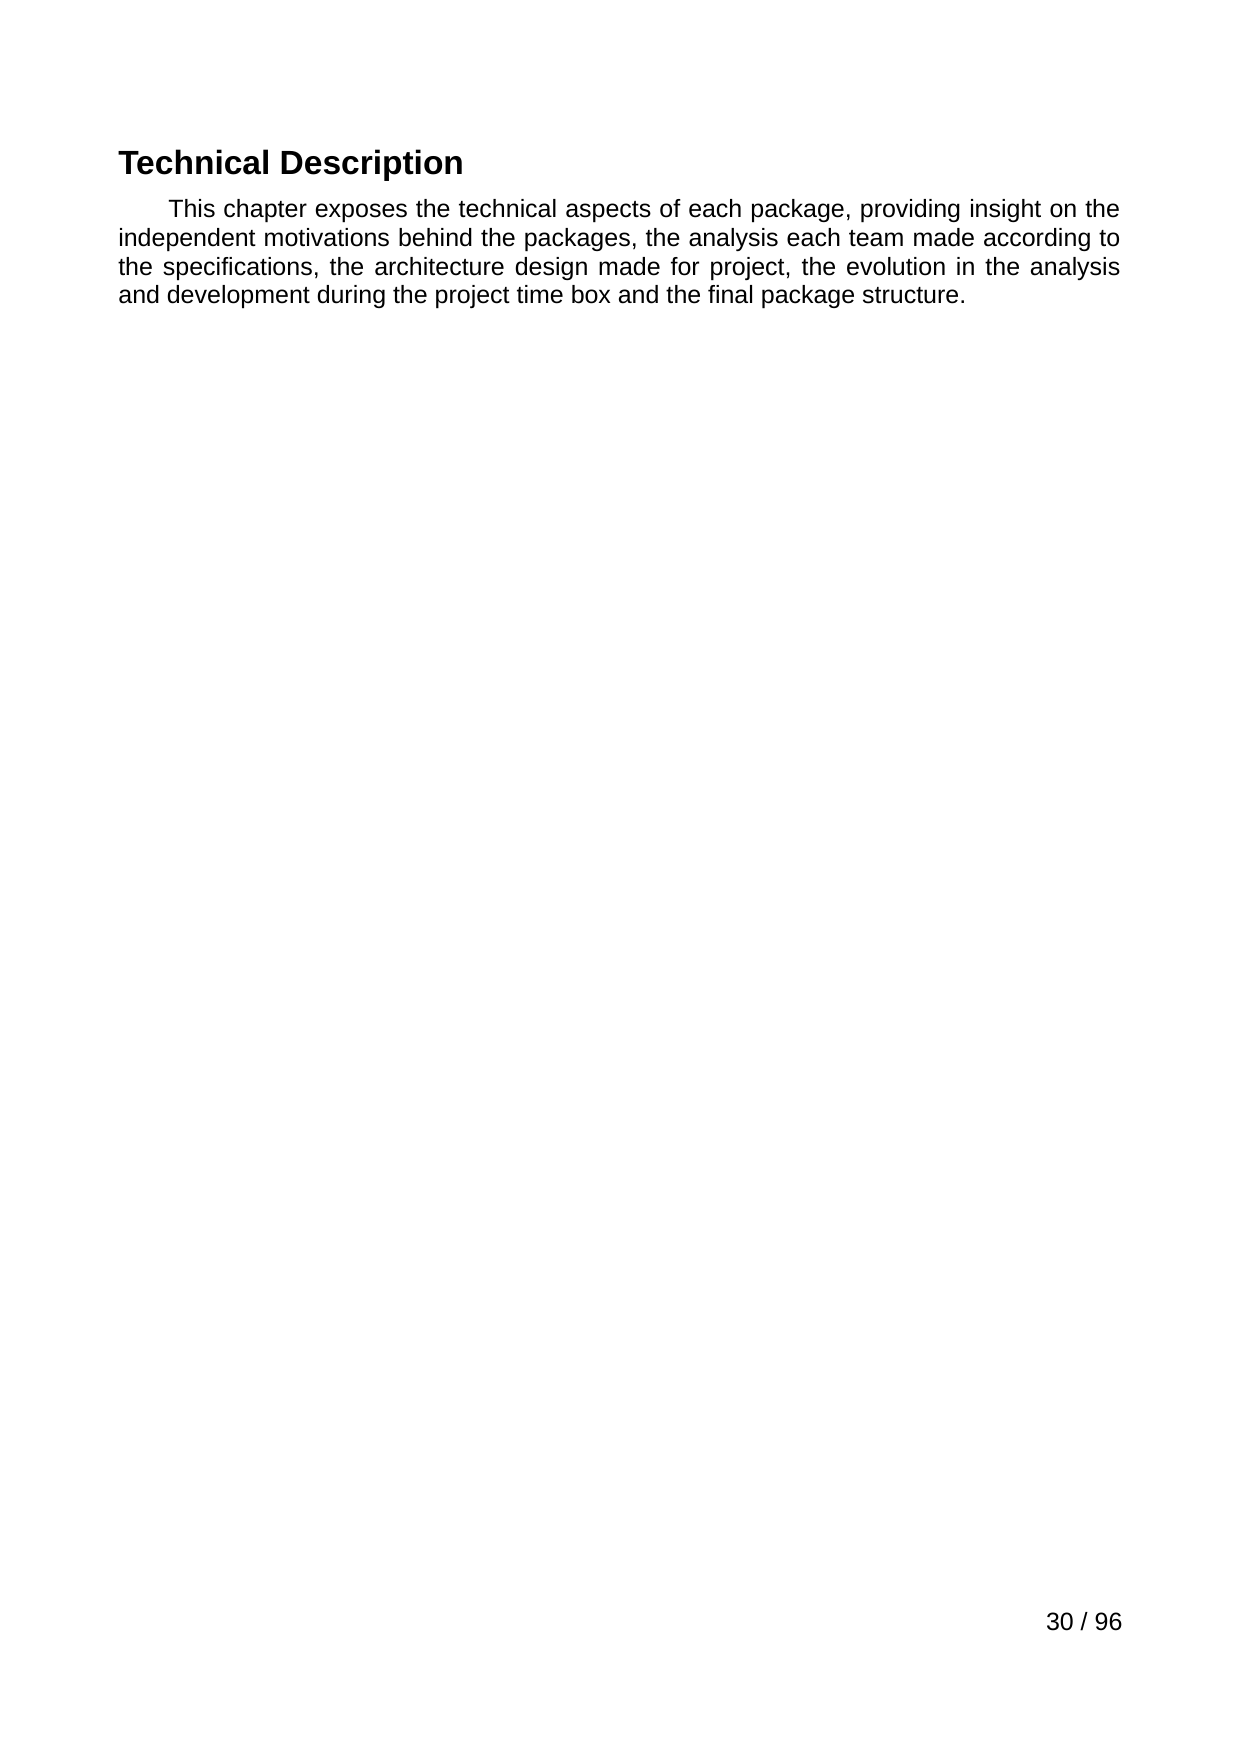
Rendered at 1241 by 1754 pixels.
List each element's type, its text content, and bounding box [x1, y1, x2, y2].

subtitle Technical Description [118, 143, 1122, 182]
text This chapter exposes the technical aspects of each package, providing insight on the independent motivations behind the packages, the analysis each team made according to the specifications, the architecture design made for project, the evolution in the analysis and development during the project time box and the final package structure. [118, 194, 1122, 309]
